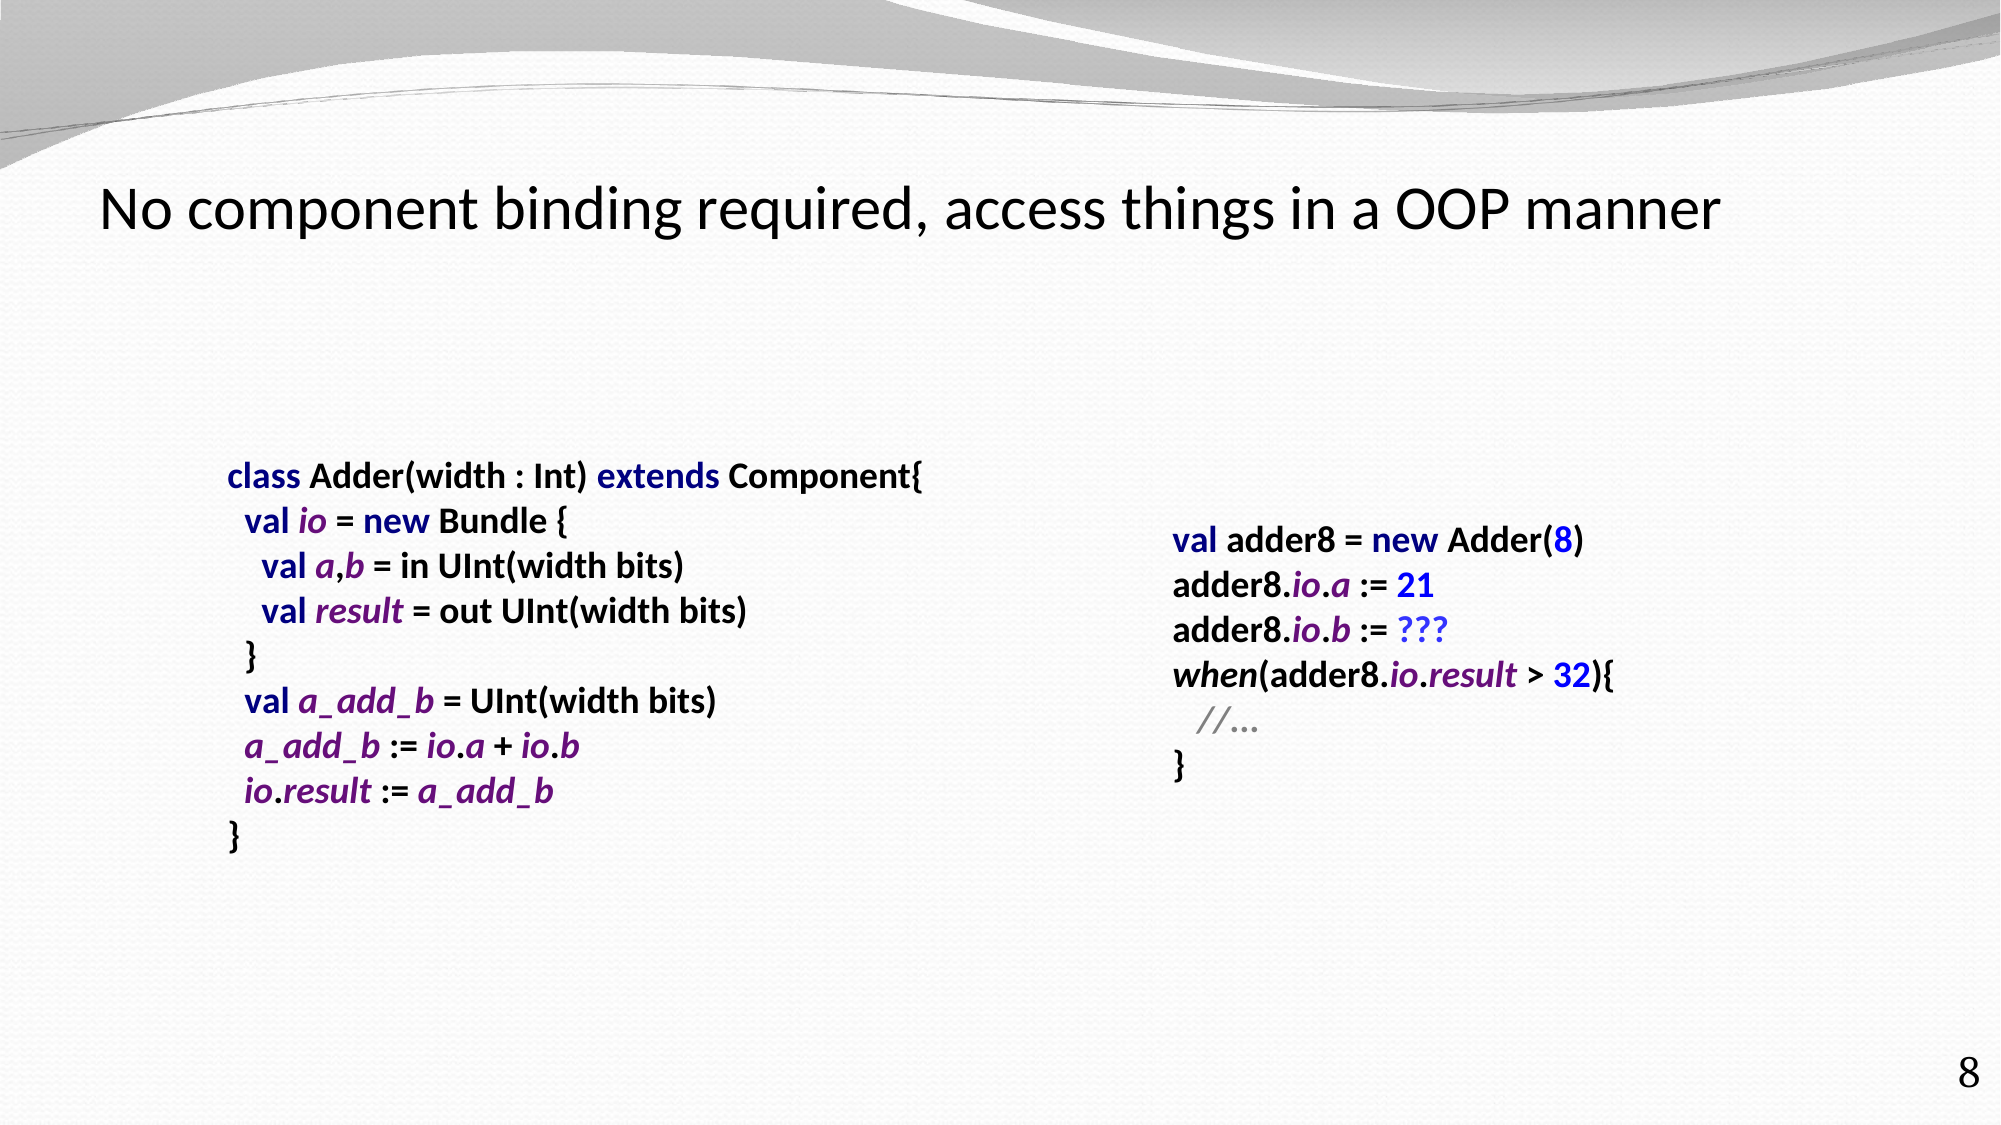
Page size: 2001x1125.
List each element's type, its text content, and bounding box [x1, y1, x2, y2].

text_box class Adder(width : Int) extends Component{ val io = new Bundle { val a,b = in UInt(width bits) val result = out UInt(width bits) } val a_add_b = UInt(width bits) a_add_b := io.a + io.b io.result := a_add_b } [212, 443, 950, 863]
text_box val adder8 = new Adder(8) adder8.io.a := 21 adder8.io.b := ??? when(adder8.io.result > 32){ //... } [1157, 507, 1657, 792]
text_box [1813, 1042, 1981, 1103]
picture [0, 0, 2001, 1125]
title No component binding required, access things in a OOP manner [99, 54, 1985, 242]
